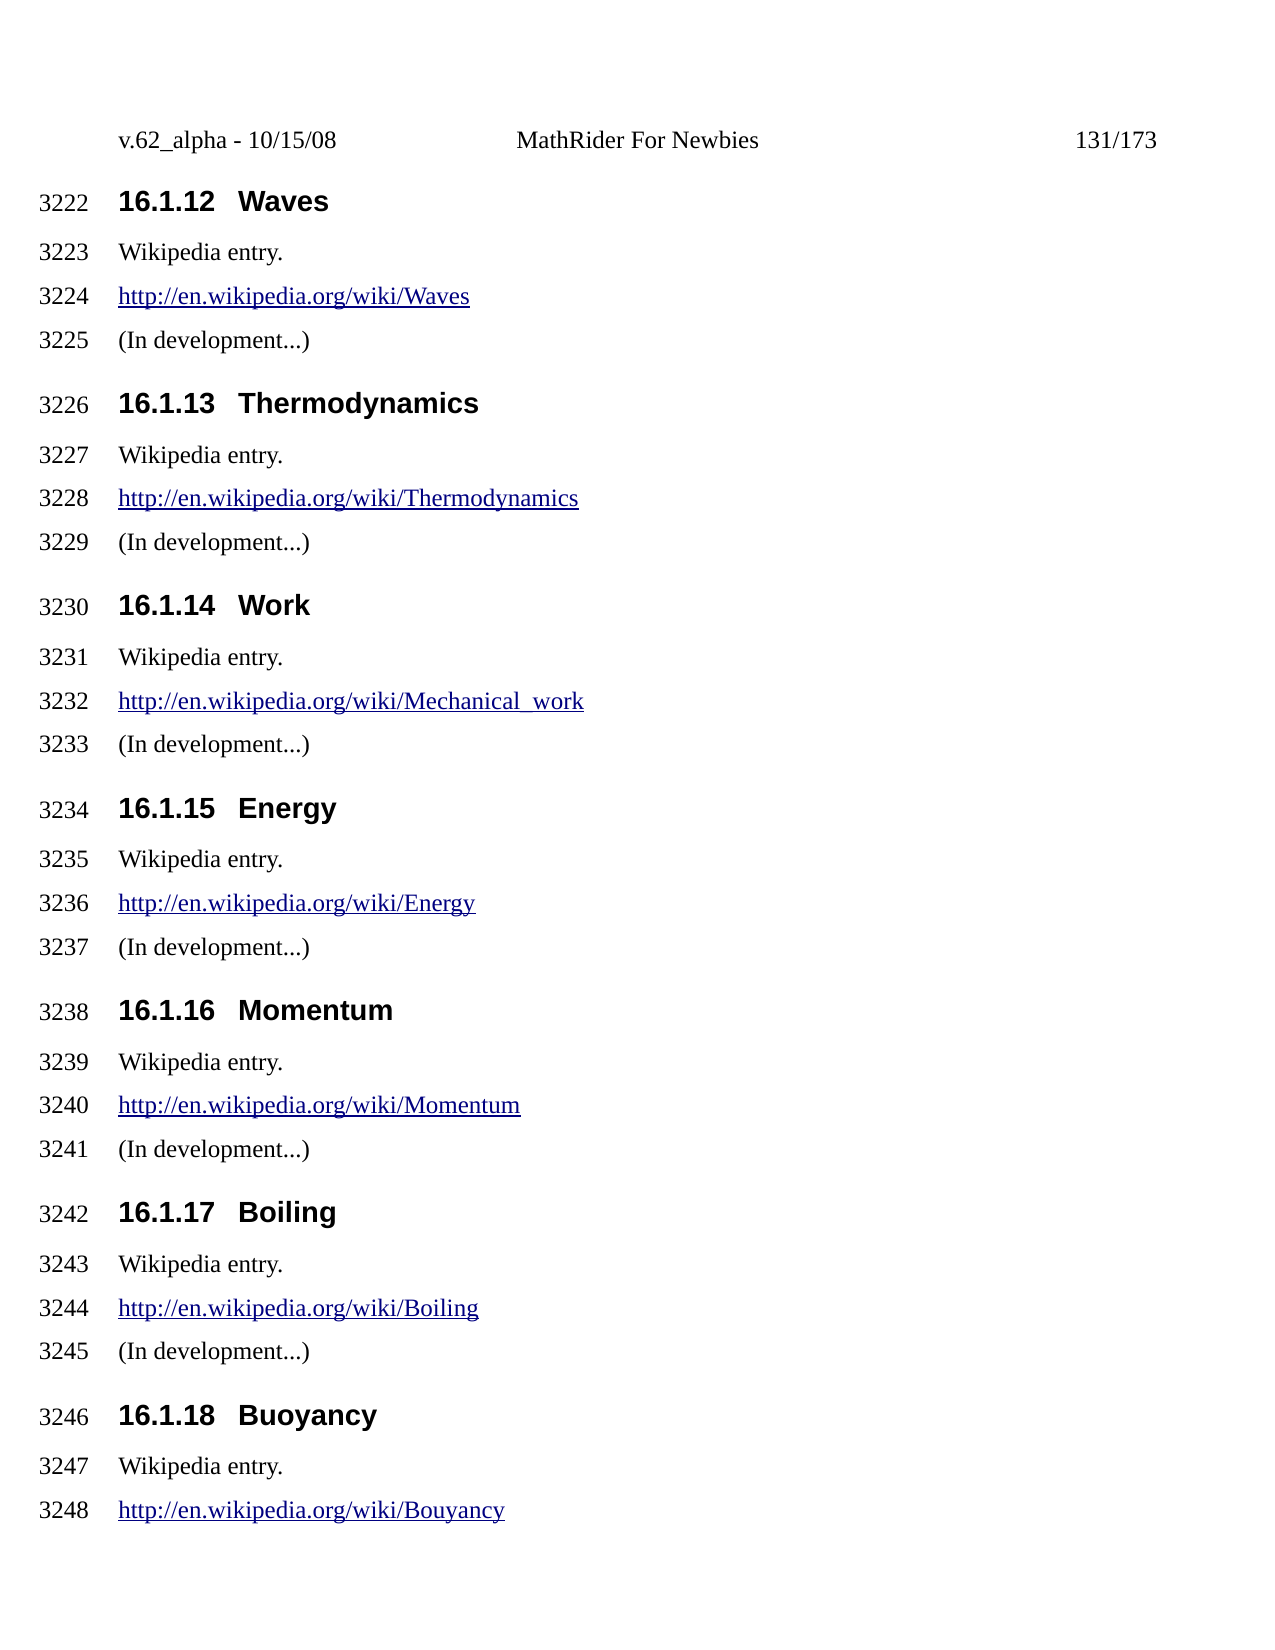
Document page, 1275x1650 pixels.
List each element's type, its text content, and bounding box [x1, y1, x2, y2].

text (In development...) [118, 932, 1157, 961]
subtitle Work [118, 588, 1157, 622]
text (In development...) [118, 325, 1157, 354]
text (In development...) [118, 527, 1157, 556]
text Wikipedia entry. [118, 1047, 1157, 1075]
text (In development...) [118, 729, 1157, 758]
text http://en.wikipedia.org/wiki/Boiling [118, 1293, 1157, 1321]
text http://en.wikipedia.org/wiki/Thermodynamics [118, 483, 1157, 512]
subtitle Energy [118, 791, 1157, 824]
subtitle Boiling [118, 1195, 1157, 1229]
text Wikipedia entry. [118, 642, 1157, 671]
subtitle Thermodynamics [118, 386, 1157, 420]
text Wikipedia entry. [118, 1249, 1157, 1278]
text http://en.wikipedia.org/wiki/Momentum [118, 1090, 1157, 1119]
subtitle Buoyancy [118, 1398, 1157, 1431]
text Wikipedia entry. [118, 237, 1157, 266]
text (In development...) [118, 1336, 1157, 1365]
text Wikipedia entry. [118, 844, 1157, 873]
subtitle Waves [118, 184, 1157, 217]
text Wikipedia entry. [118, 440, 1157, 468]
text http://en.wikipedia.org/wiki/Bouyancy [118, 1495, 1157, 1524]
text http://en.wikipedia.org/wiki/Energy [118, 888, 1157, 917]
subtitle Momentum [118, 993, 1157, 1027]
text Wikipedia entry. [118, 1451, 1157, 1480]
text (In development...) [118, 1134, 1157, 1163]
text http://en.wikipedia.org/wiki/Mechanical_work [118, 686, 1157, 714]
text http://en.wikipedia.org/wiki/Waves [118, 281, 1157, 310]
